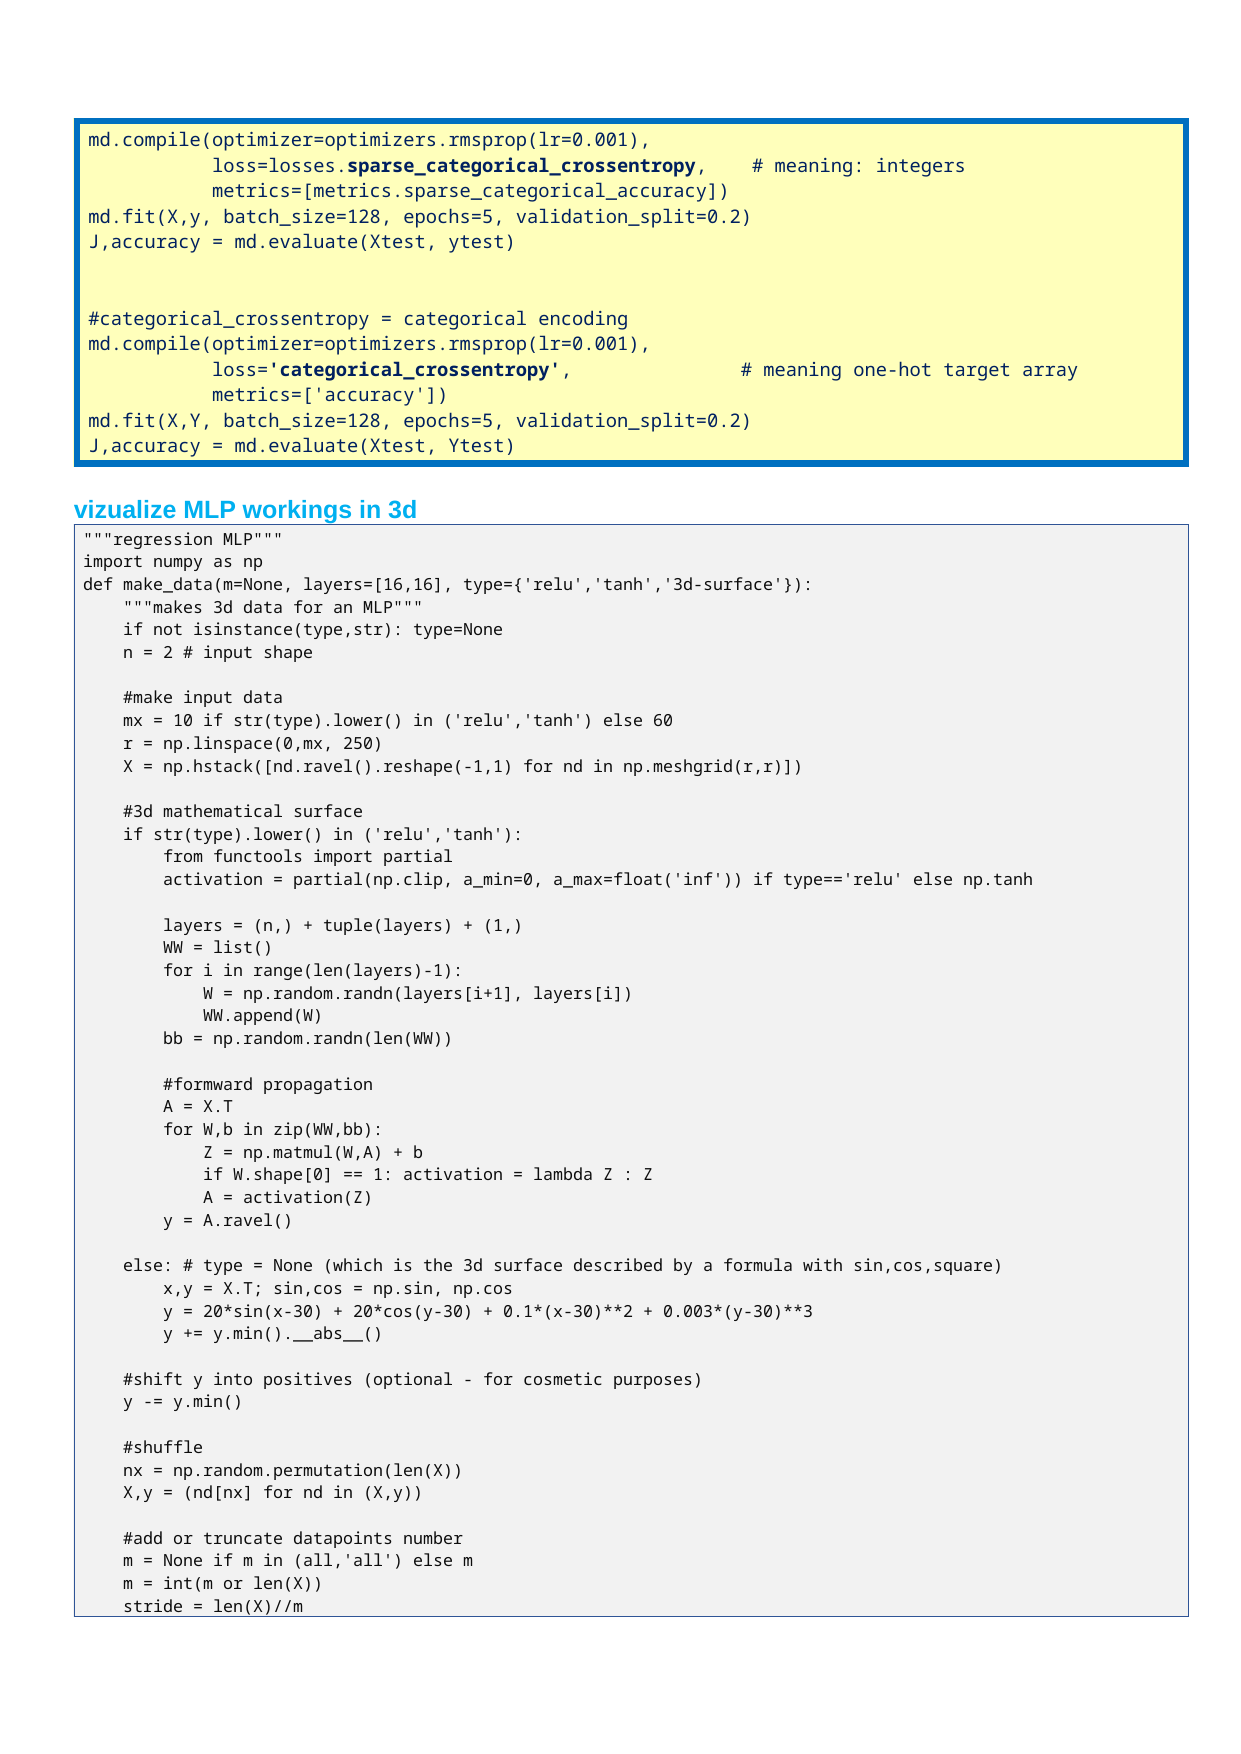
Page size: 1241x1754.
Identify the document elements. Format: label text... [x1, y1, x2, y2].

text if W.shape[0] == 1: activation = lambda Z : Z [75, 1160, 1188, 1183]
text #categorical_crossentropy = categorical encoding [80, 297, 1183, 322]
text X = np.hstack([nd.ravel().reshape(-1,1) for nd in np.meshgrid(r,r)]) [75, 751, 1188, 774]
text #shift y into positives (optional - for cosmetic purposes) [75, 1364, 1188, 1387]
text """makes 3d data for an MLP""" [75, 592, 1188, 615]
text md.compile(optimizer=optimizers.rmsprop(lr=0.001), [80, 124, 1183, 144]
text #3d mathematical surface [75, 797, 1188, 819]
text r = np.linspace(0,mx, 250) [75, 728, 1188, 751]
text def make_data(m=None, layers=[16,16], type={'relu','tanh','3d-surface'}): [75, 569, 1188, 592]
text #formward propagation [75, 1069, 1188, 1092]
text bb = np.random.randn(len(WW)) [75, 1024, 1188, 1046]
text else: # type = None (which is the 3d surface described by a formula with sin,cos,square) [75, 1251, 1188, 1273]
text for i in range(len(layers)-1): [75, 956, 1188, 978]
text y -= y.min() [75, 1387, 1188, 1410]
text loss=losses.sparse_categorical_crossentropy, # meaning: integers [80, 144, 1183, 169]
text mx = 10 if str(type).lower() in ('relu','tanh') else 60 [75, 706, 1188, 728]
title vizualize MLP workings in 3d [73, 495, 1189, 524]
text metrics=['accuracy']) [80, 373, 1183, 399]
text Z = np.matmul(W,A) + b [75, 1137, 1188, 1160]
text X,y = (nd[nx] for nd in (X,y)) [75, 1478, 1188, 1501]
text loss='categorical_crossentropy', # meaning one-hot target array [80, 348, 1183, 373]
text metrics=[metrics.sparse_categorical_accuracy]) [80, 169, 1183, 195]
text n = 2 # input shape [75, 638, 1188, 660]
text layers = (n,) + tuple(layers) + (1,) [75, 910, 1188, 933]
text #add or truncate datapoints number [75, 1523, 1188, 1546]
text x,y = X.T; sin,cos = np.sin, np.cos [75, 1273, 1188, 1296]
text WW.append(W) [75, 1001, 1188, 1024]
text W = np.random.randn(layers[i+1], layers[i]) [75, 978, 1188, 1001]
text y = 20*sin(x-30) + 20*cos(y-30) + 0.1*(x-30)**2 + 0.003*(y-30)**3 [75, 1296, 1188, 1319]
text activation = partial(np.clip, a_min=0, a_max=float('inf')) if type=='relu' else np.tanh [75, 865, 1188, 887]
text md.fit(X,y, batch_size=128, epochs=5, validation_split=0.2) [80, 195, 1183, 220]
text J,accuracy = md.evaluate(Xtest, ytest) [80, 220, 1183, 246]
text #shuffle [75, 1432, 1188, 1455]
text if not isinstance(type,str): type=None [75, 615, 1188, 638]
text import numpy as np [75, 547, 1188, 569]
text y = A.ravel() [75, 1205, 1188, 1228]
text from functools import partial [75, 842, 1188, 865]
text nx = np.random.permutation(len(X)) [75, 1455, 1188, 1478]
text WW = list() [75, 933, 1188, 956]
text m = int(m or len(X)) [75, 1569, 1188, 1591]
text md.compile(optimizer=optimizers.rmsprop(lr=0.001), [80, 322, 1183, 348]
text #make input data [75, 683, 1188, 706]
text if str(type).lower() in ('relu','tanh'): [75, 819, 1188, 842]
text """regression MLP""" [75, 525, 1188, 547]
text m = None if m in (all,'all') else m [75, 1546, 1188, 1569]
text md.fit(X,Y, batch_size=128, epochs=5, validation_split=0.2) [80, 399, 1183, 424]
text stride = len(X)//m [75, 1591, 1188, 1616]
text A = activation(Z) [75, 1183, 1188, 1205]
text A = X.T [75, 1092, 1188, 1114]
text for W,b in zip(WW,bb): [75, 1114, 1188, 1137]
text y += y.min().__abs__() [75, 1319, 1188, 1342]
text J,accuracy = md.evaluate(Xtest, Ytest) [80, 424, 1183, 460]
